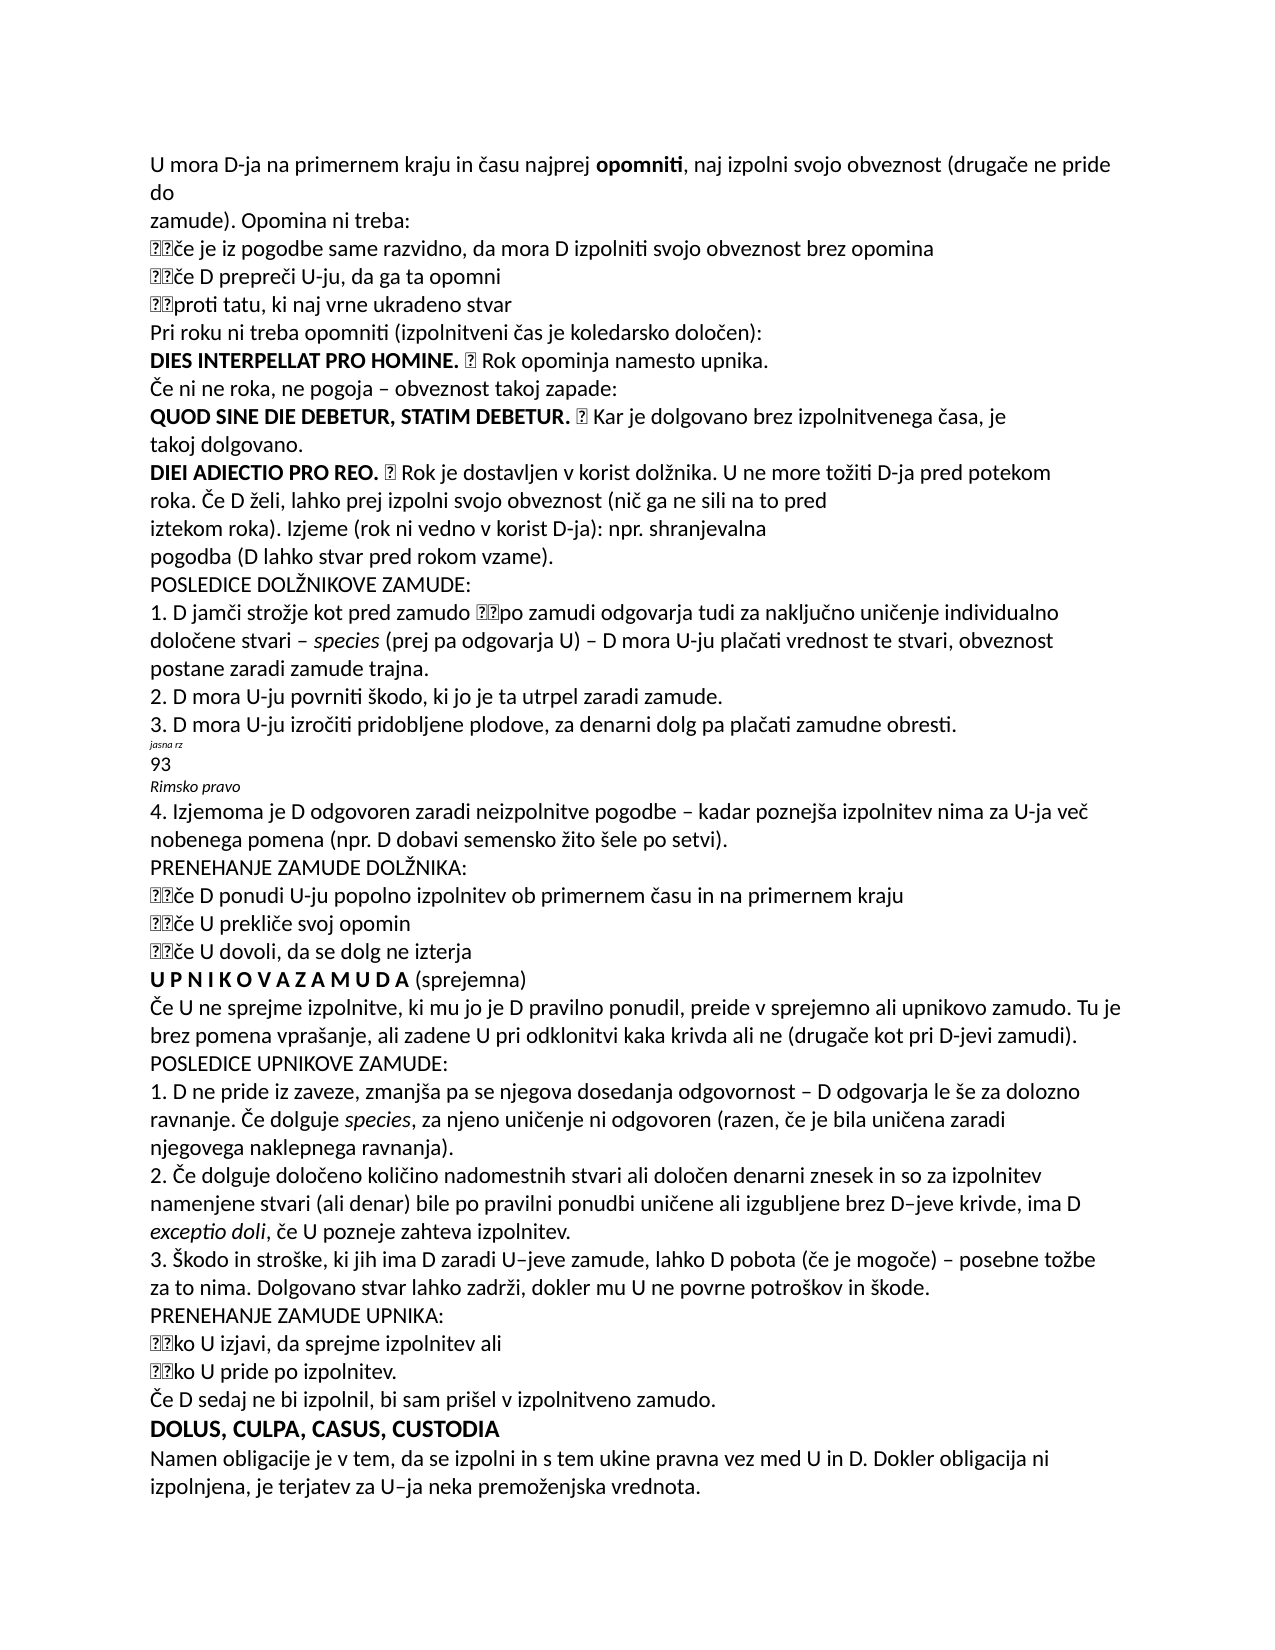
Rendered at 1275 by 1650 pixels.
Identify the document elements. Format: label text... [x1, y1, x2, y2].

text če D prepreči U-ju, da ga ta opomni [150, 262, 1125, 290]
text Če ni ne roka, ne pogoja – obveznost takoj zapade: [150, 374, 1125, 402]
text izpolnjena, je terjatev za U–ja neka premoženjska vrednota. [150, 1472, 1125, 1500]
text 3. D mora U-ju izročiti pridobljene plodove, za denarni dolg pa plačati zamudne obresti. [150, 710, 1125, 738]
text če je iz pogodbe same razvidno, da mora D izpolniti svojo obveznost brez opomina [150, 234, 1125, 262]
text Rimsko pravo [150, 777, 1125, 797]
text proti tatu, ki naj vrne ukradeno stvar [150, 290, 1125, 318]
text določene stvari – species (prej pa odgovarja U) – D mora U-ju plačati vrednost te stvari, obveznost [150, 626, 1125, 654]
text PRENEHANJE ZAMUDE UPNIKA: [150, 1301, 1125, 1329]
text 2. D mora U-ju povrniti škodo, ki jo je ta utrpel zaradi zamude. [150, 682, 1125, 710]
text njegovega naklepnega ravnanja). [150, 1133, 1125, 1161]
text zamude). Opomina ni treba: [150, 206, 1125, 234]
text namenjene stvari (ali denar) bile po pravilni ponudbi uničene ali izgubljene brez D–jeve krivde, ima D [150, 1189, 1125, 1217]
text PRENEHANJE ZAMUDE DOLŽNIKA: [150, 853, 1125, 881]
text POSLEDICE UPNIKOVE ZAMUDE: [150, 1049, 1125, 1077]
text brez pomena vprašanje, ali zadene U pri odklonitvi kaka krivda ali ne (drugače kot pri D-jevi zamudi). [150, 1021, 1125, 1049]
text 2. Če dolguje določeno količino nadomestnih stvari ali določen denarni znesek in so za izpolnitev [150, 1161, 1125, 1189]
text Če U ne sprejme izpolnitve, ki mu jo je D pravilno ponudil, preide v sprejemno ali upnikovo zamudo. Tu je [150, 993, 1125, 1021]
text QUOD SINE DIE DEBETUR, STATIM DEBETUR.  Kar je dolgovano brez izpolnitvenega časa, je [150, 402, 1125, 430]
text ko U izjavi, da sprejme izpolnitev ali [150, 1329, 1125, 1357]
text U P N I K O V A Z A M U D A (sprejemna) [150, 965, 1125, 993]
text takoj dolgovano. [150, 430, 1125, 458]
text 1. D ne pride iz zaveze, zmanjša pa se njegova dosedanja odgovornost – D odgovarja le še za dolozno [150, 1077, 1125, 1105]
text če U dovoli, da se dolg ne izterja [150, 937, 1125, 965]
text za to nima. Dolgovano stvar lahko zadrži, dokler mu U ne povrne potroškov in škode. [150, 1273, 1125, 1301]
text pogodba (D lahko stvar pred rokom vzame). [150, 542, 1125, 570]
text Namen obligacije je v tem, da se izpolni in s tem ukine pravna vez med U in D. Dokler obligacija ni [150, 1444, 1125, 1472]
text nobenega pomena (npr. D dobavi semensko žito šele po setvi). [150, 825, 1125, 853]
text roka. Če D želi, lahko prej izpolni svojo obveznost (nič ga ne sili na to pred [150, 486, 1125, 514]
text POSLEDICE DOLŽNIKOVE ZAMUDE: [150, 570, 1125, 598]
text Če D sedaj ne bi izpolnil, bi sam prišel v izpolnitveno zamudo. [150, 1385, 1125, 1413]
text če D ponudi U-ju popolno izpolnitev ob primernem času in na primernem kraju [150, 881, 1125, 909]
text postane zaradi zamude trajna. [150, 654, 1125, 682]
text DOLUS, CULPA, CASUS, CUSTODIA [150, 1413, 1125, 1444]
text če U prekliče svoj opomin [150, 909, 1125, 937]
text 1. D jamči strožje kot pred zamudo po zamudi odgovarja tudi za naključno uničenje individualno [150, 598, 1125, 626]
text 3. Škodo in stroške, ki jih ima D zaradi U–jeve zamude, lahko D pobota (če je mogoče) – posebne tožbe [150, 1245, 1125, 1273]
text DIES INTERPELLAT PRO HOMINE.  Rok opominja namesto upnika. [150, 346, 1125, 374]
text DIEI ADIECTIO PRO REO.  Rok je dostavljen v korist dolžnika. U ne more tožiti D-ja pred potekom [150, 458, 1125, 486]
text Pri roku ni treba opomniti (izpolnitveni čas je koledarsko določen): [150, 318, 1125, 346]
text ko U pride po izpolnitev. [150, 1357, 1125, 1385]
text jasna rz [150, 738, 1125, 751]
text ravnanje. Če dolguje species, za njeno uničenje ni odgovoren (razen, če je bila uničena zaradi [150, 1105, 1125, 1133]
text U mora D-ja na primernem kraju in času najprej opomniti, naj izpolni svojo obveznost (drugače ne pride do [150, 150, 1125, 206]
text 4. Izjemoma je D odgovoren zaradi neizpolnitve pogodbe – kadar poznejša izpolnitev nima za U-ja več [150, 797, 1125, 825]
text iztekom roka). Izjeme (rok ni vedno v korist D-ja): npr. shranjevalna [150, 514, 1125, 542]
text exceptio doli, če U pozneje zahteva izpolnitev. [150, 1217, 1125, 1245]
text 93 [150, 751, 1125, 777]
